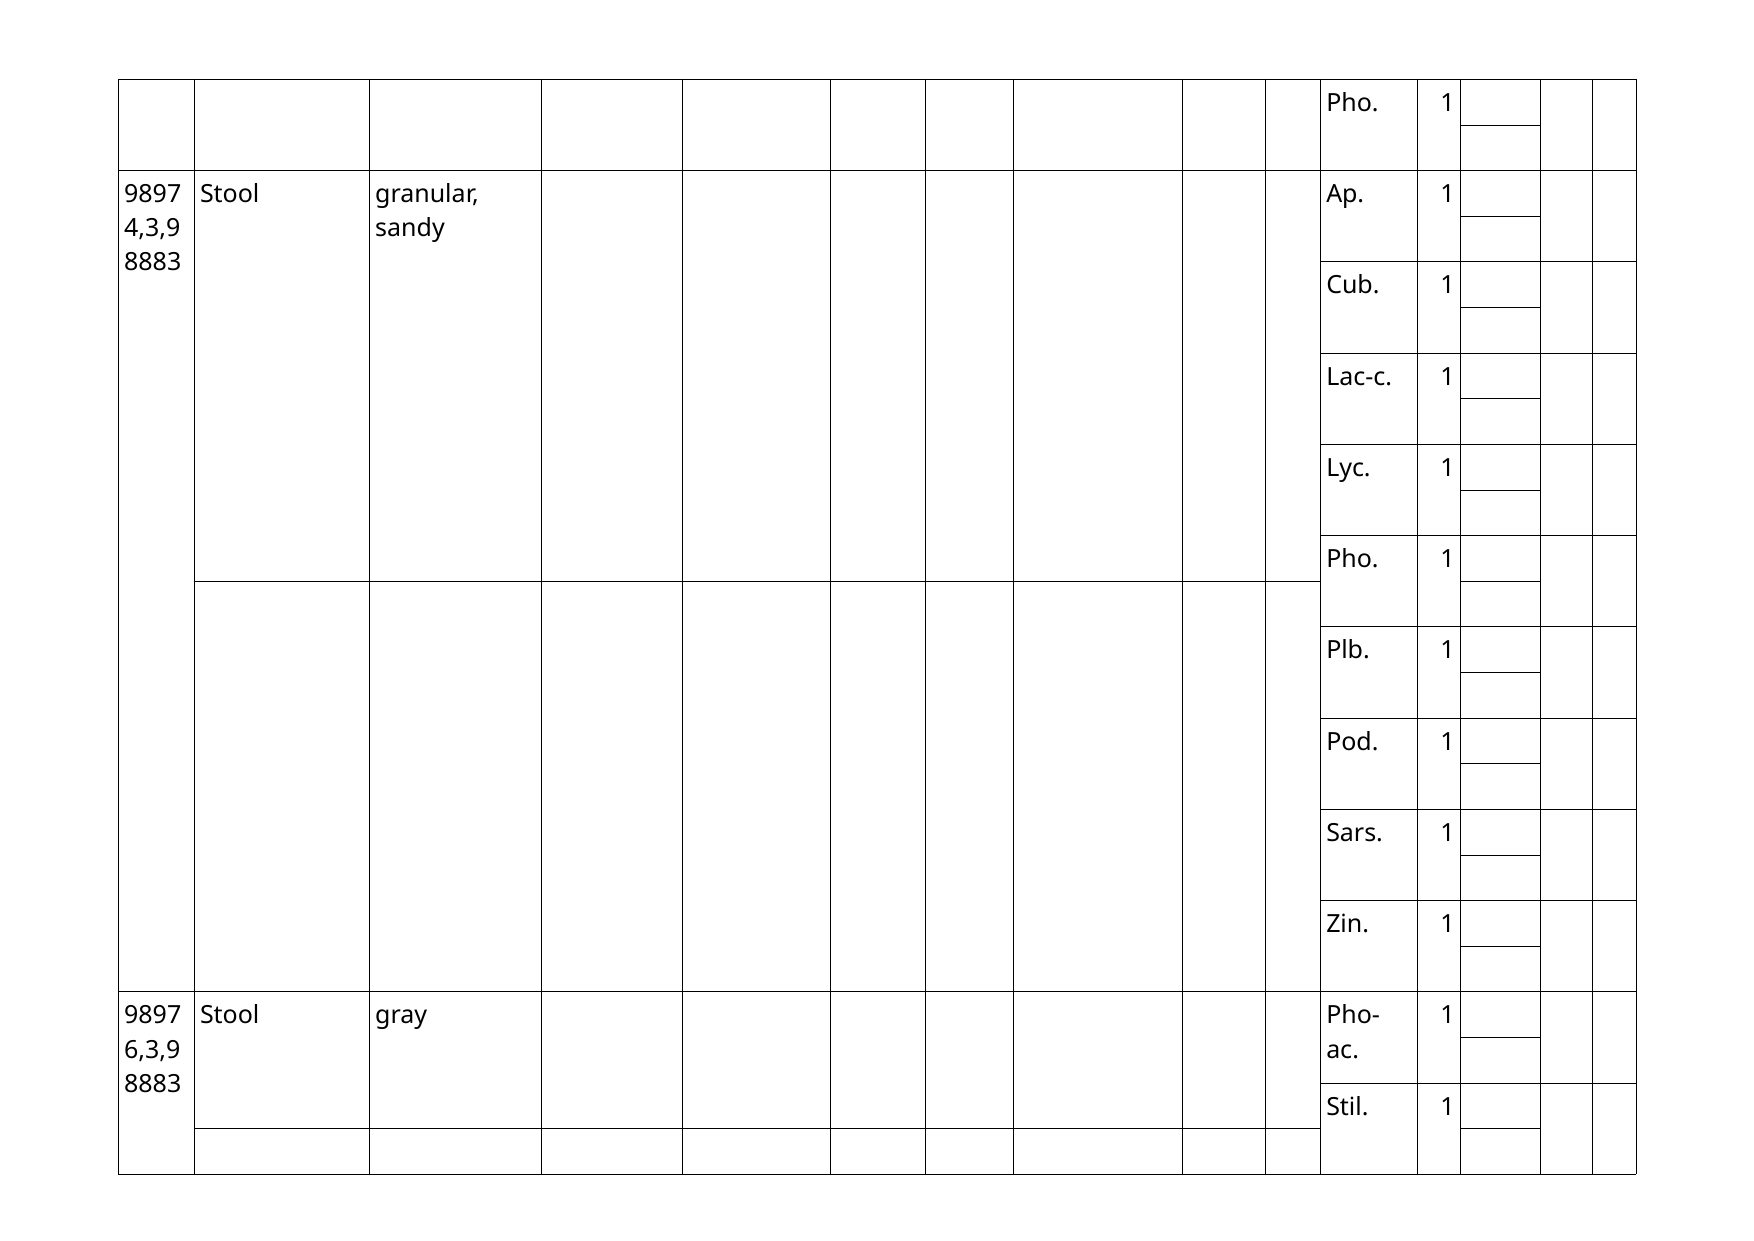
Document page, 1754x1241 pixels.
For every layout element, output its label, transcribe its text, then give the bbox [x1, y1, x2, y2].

table_cell [683, 1129, 830, 1174]
table_cell [370, 80, 541, 170]
table_cell [683, 171, 830, 581]
table_cell [542, 1129, 682, 1174]
table_cell [1461, 901, 1540, 946]
table_cell [1461, 171, 1540, 216]
table_cell Lyc. [1321, 445, 1417, 535]
table_cell granular, sandy [370, 171, 541, 581]
table_cell [1593, 80, 1636, 170]
table_cell Stil. [1321, 1084, 1417, 1174]
table_cell 1 [1418, 719, 1460, 809]
table_cell Stool [195, 171, 369, 581]
table_cell [683, 80, 830, 170]
table_cell [542, 992, 682, 1128]
table_cell [1541, 171, 1592, 261]
table_cell [831, 1129, 925, 1174]
table_cell [1461, 80, 1540, 124]
table_cell [1541, 719, 1592, 809]
table_cell [1461, 1084, 1540, 1128]
table_cell [1183, 1129, 1265, 1174]
table_cell 1 [1418, 1084, 1460, 1174]
table_cell 1 [1418, 810, 1460, 900]
table_cell [195, 80, 369, 170]
table_cell [1014, 80, 1182, 170]
table_cell [1541, 627, 1592, 718]
table_cell [1541, 1084, 1592, 1174]
table_cell [1593, 1084, 1636, 1174]
table_cell Zin. [1321, 901, 1417, 991]
table_cell [1593, 536, 1636, 626]
table_cell [1593, 354, 1636, 444]
table_cell [1461, 262, 1540, 307]
table_cell [1014, 992, 1182, 1128]
table_cell [370, 1129, 541, 1174]
table_cell [831, 80, 925, 170]
table_cell [1593, 445, 1636, 535]
table_cell [1266, 171, 1320, 581]
table_cell 1 [1418, 80, 1460, 170]
table_cell [1541, 354, 1592, 444]
table_cell [1541, 810, 1592, 900]
table_cell [1461, 764, 1540, 809]
table_cell 98976,3,98883 [119, 992, 194, 1174]
table_cell [1593, 627, 1636, 718]
table_cell [926, 1129, 1013, 1174]
table_cell [831, 171, 925, 581]
table_cell [1461, 719, 1540, 763]
table_cell 1 [1418, 901, 1460, 991]
table_cell [1014, 582, 1182, 991]
table_cell [831, 992, 925, 1128]
table_cell [1541, 445, 1592, 535]
table_cell [542, 80, 682, 170]
table_cell [1461, 308, 1540, 353]
table_cell Pod. [1321, 719, 1417, 809]
table_cell [370, 582, 541, 991]
table_cell [1461, 810, 1540, 854]
table_cell [1183, 80, 1265, 170]
table_cell [1461, 399, 1540, 444]
table_cell [1541, 262, 1592, 353]
table_cell [542, 582, 682, 991]
table_cell [1461, 856, 1540, 900]
table_cell [1461, 126, 1540, 170]
table_cell [1593, 262, 1636, 353]
table_cell [926, 992, 1013, 1128]
table_cell [926, 80, 1013, 170]
table_cell Pho. [1321, 80, 1417, 170]
table_cell [1461, 992, 1540, 1037]
table_cell [1541, 992, 1592, 1083]
table_cell 1 [1418, 627, 1460, 718]
table_cell [1266, 80, 1320, 170]
table_cell 1 [1418, 536, 1460, 626]
table_cell [1461, 1129, 1540, 1174]
table_cell [1461, 1038, 1540, 1083]
table_cell Plb. [1321, 627, 1417, 718]
table_cell [1266, 582, 1320, 991]
table_cell Sars. [1321, 810, 1417, 900]
table_cell [1266, 992, 1320, 1128]
table_cell [1593, 810, 1636, 900]
table_cell 1 [1418, 354, 1460, 444]
table_cell Pho. [1321, 536, 1417, 626]
table_cell [1593, 901, 1636, 991]
table_cell [1593, 992, 1636, 1083]
table_cell Stool [195, 992, 369, 1128]
table_cell [926, 582, 1013, 991]
table_cell 1 [1418, 445, 1460, 535]
table_cell [1183, 582, 1265, 991]
table_cell Cub. [1321, 262, 1417, 353]
table_cell 1 [1418, 992, 1460, 1083]
table_cell [1183, 171, 1265, 581]
table_cell [1266, 1129, 1320, 1174]
table_cell 1 [1418, 171, 1460, 261]
table_cell [683, 992, 830, 1128]
table_cell [119, 80, 194, 170]
table_cell [1461, 491, 1540, 535]
table_cell [1461, 354, 1540, 398]
table_cell [1541, 80, 1592, 170]
table_cell [1461, 582, 1540, 626]
table_cell [1461, 627, 1540, 672]
table_cell [195, 582, 369, 991]
table_cell [1183, 992, 1265, 1128]
table_cell [683, 582, 830, 991]
table_cell 1 [1418, 262, 1460, 353]
table_cell [1593, 171, 1636, 261]
table_cell [542, 171, 682, 581]
table_cell [1541, 536, 1592, 626]
table_cell [1461, 947, 1540, 991]
table_cell 98974,3,98883 [119, 171, 194, 991]
table_cell [1541, 901, 1592, 991]
table_cell [1461, 445, 1540, 489]
table_cell [926, 171, 1013, 581]
table_cell gray [370, 992, 541, 1128]
table_cell Lac-c. [1321, 354, 1417, 444]
table_cell [195, 1129, 369, 1174]
table_cell [1014, 171, 1182, 581]
table_cell Pho-ac. [1321, 992, 1417, 1083]
table_cell [831, 582, 925, 991]
table_cell Ap. [1321, 171, 1417, 261]
table_cell [1461, 217, 1540, 261]
table_cell [1593, 719, 1636, 809]
table_cell [1461, 536, 1540, 581]
table_cell [1461, 673, 1540, 718]
table_cell [1014, 1129, 1182, 1174]
